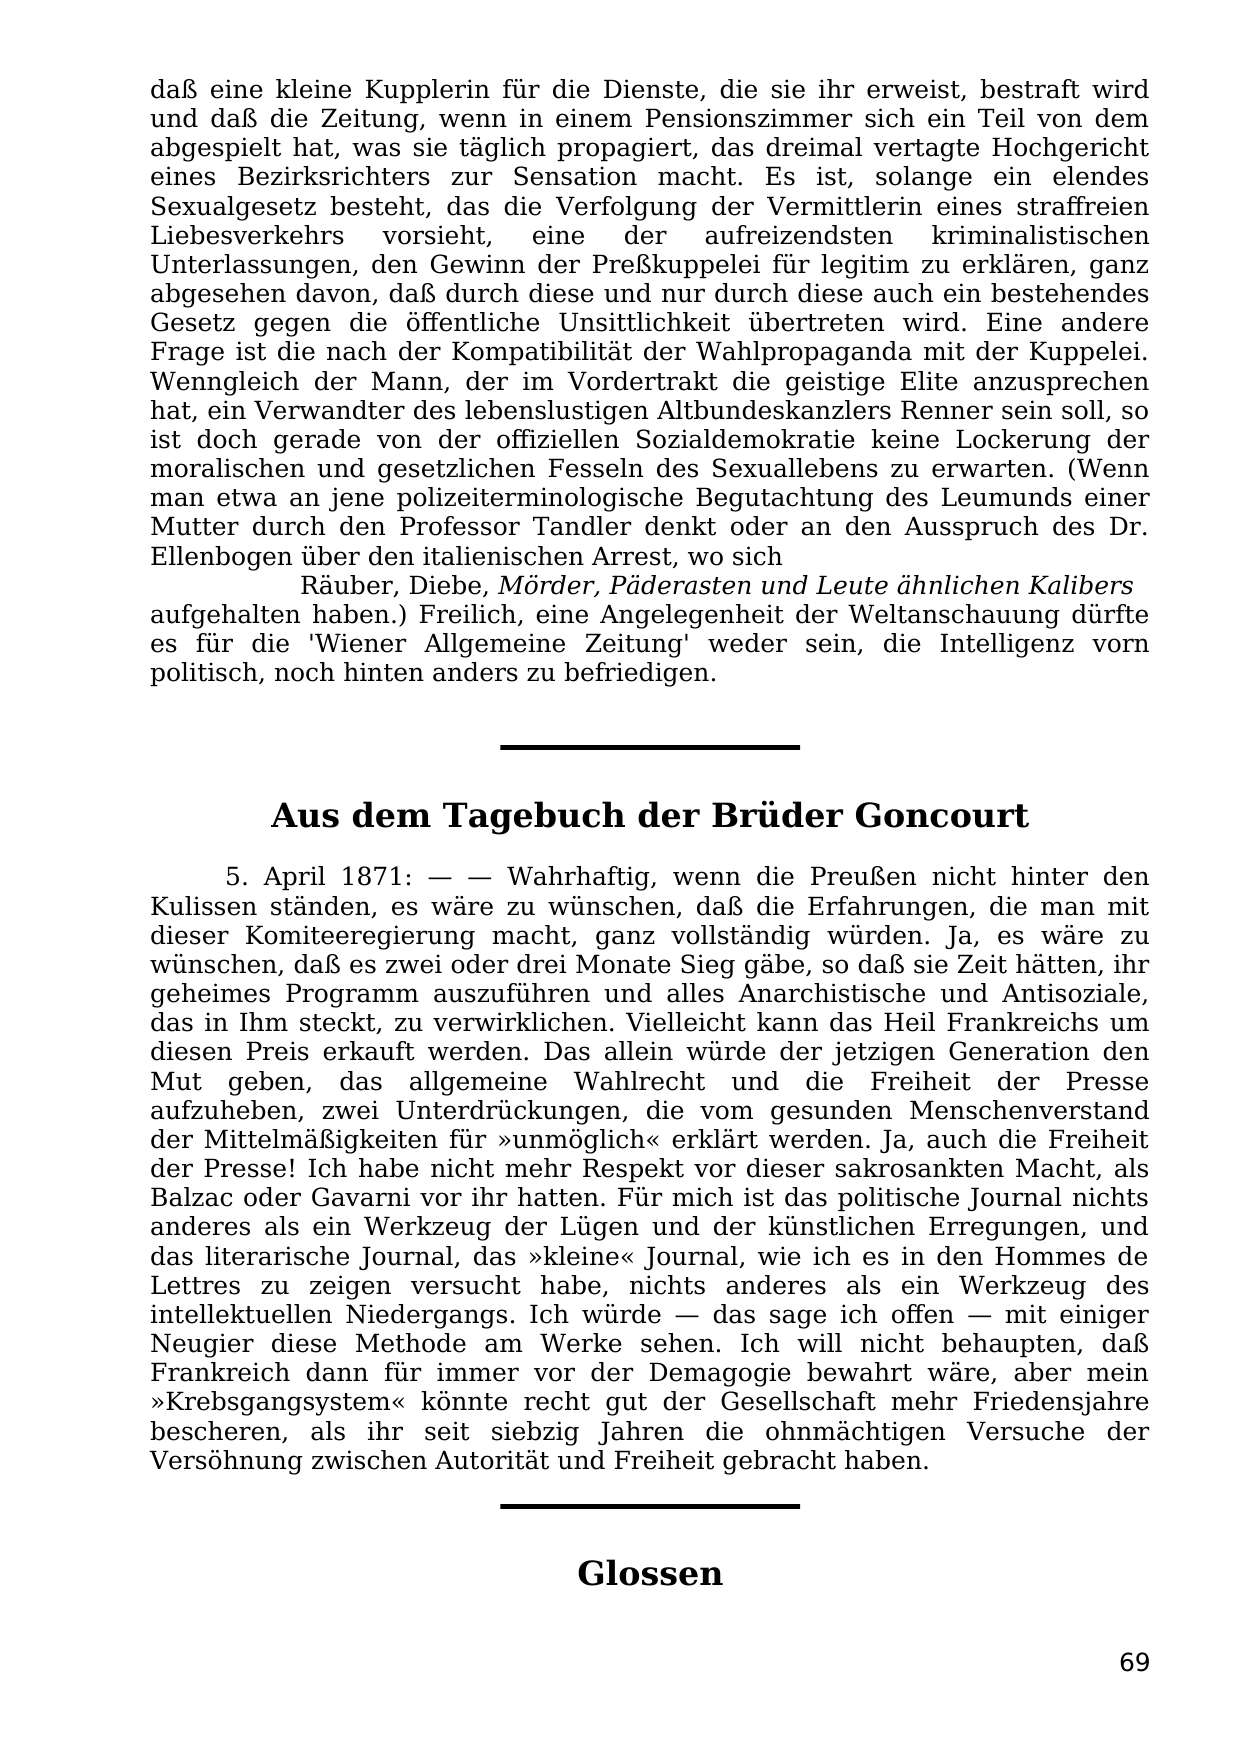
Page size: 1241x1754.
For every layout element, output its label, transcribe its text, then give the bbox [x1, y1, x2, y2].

text 5. April 1871: — — Wahrhaftig, wenn die Preußen nicht hinter den Kulissen ständen, es wäre zu wünschen, daß die Erfahrungen, die man mit dieser Komiteeregierung macht, ganz vollständig würden. Ja, es wäre zu wünschen, daß es zwei oder drei Monate Sieg gäbe, so daß sie Zeit hätten, ihr geheimes Programm auszuführen und alles Anarchistische und Antisoziale, das in Ihm steckt, zu verwirklichen. Vielleicht kann das Heil Frankreichs um diesen Preis erkauft werden. Das allein würde der jetzigen Generation den Mut geben, das allgemeine Wahlrecht und die Freiheit der Presse aufzuheben, zwei Unterdrückungen, die vom gesunden Menschenverstand der Mittelmäßigkeiten für »unmöglich« erklärt werden. Ja, auch die Freiheit der Presse! Ich habe nicht mehr Respekt vor dieser sakrosankten Macht, als Balzac oder Gavarni vor ihr hatten. Für mich ist das politische Journal nichts anderes als ein Werkzeug der Lügen und der künstlichen Erregungen, und das literarische Journal, das »kleine« Journal, wie ich es in den Hommes de Lettres zu zeigen versucht habe, nichts anderes als ein Werkzeug des intellektuellen Niedergangs. Ich würde — das sage ich offen — mit einiger Neugier diese Methode am Werke sehen. Ich will nicht behaupten, daß Frankreich dann für immer vor der Demagogie bewahrt wäre, aber mein »Krebsgangsystem« könnte recht gut der Gesellschaft mehr Friedensjahre bescheren, als ihr seit siebzig Jahren die ohnmächtigen Versuche der Versöhnung zwischen Autorität und Freiheit gebracht haben. [150, 835, 1151, 1475]
picture [500, 745, 801, 750]
text daß eine kleine Kupplerin für die Dienste, die sie ihr erweist, bestraft wird und daß die Zeitung, wenn in einem Pensionszimmer sich ein Teil von dem abgespielt hat, was sie täglich propagiert, das dreimal vertagte Hochgericht eines Bezirksrichters zur Sensation macht. Es ist, solange ein elendes Sexualgesetz besteht, das die Verfolgung der Vermittlerin eines straffreien Liebesverkehrs vorsieht, eine der aufreizendsten kriminalistischen Unterlassungen, den Gewinn der Preßkuppelei für legitim zu erklären, ganz abgesehen davon, daß durch diese und nur durch diese auch ein bestehendes Gesetz gegen die öffentliche Unsittlichkeit übertreten wird. Eine andere Frage ist die nach der Kompatibilität der Wahlpropaganda mit der Kuppelei. Wenngleich der Mann, der im Vordertrakt die geistige Elite anzusprechen hat, ein Verwandter des lebenslustigen Altbundeskanzlers Renner sein soll, so ist doch gerade von der offiziellen Sozialdemokratie keine Lockerung der moralischen und gesetzlichen Fesseln des Sexuallebens zu erwarten. (Wenn man etwa an jene polizeiterminologische Begutachtung des Leumunds einer Mutter durch den Professor Tandler denkt oder an den Ausspruch des Dr. Ellenbogen über den italienischen Arrest, wo sich [150, 75, 1151, 571]
text Glossen [150, 1530, 1151, 1593]
text Aus dem Tagebuch der Brüder Goncourt [150, 772, 1151, 835]
picture [500, 1504, 801, 1509]
text aufgehalten haben.) Freilich, eine Angelegenheit der Weltanschauung dürfte es für die 'Wiener Allgemeine Zeitung' weder sein, die Intelligenz vorn politisch, noch hinten anders zu befriedigen. [150, 600, 1151, 687]
text Räuber, Diebe, Mörder, Päderasten und Leute ähnlichen Kalibers [300, 571, 1151, 600]
